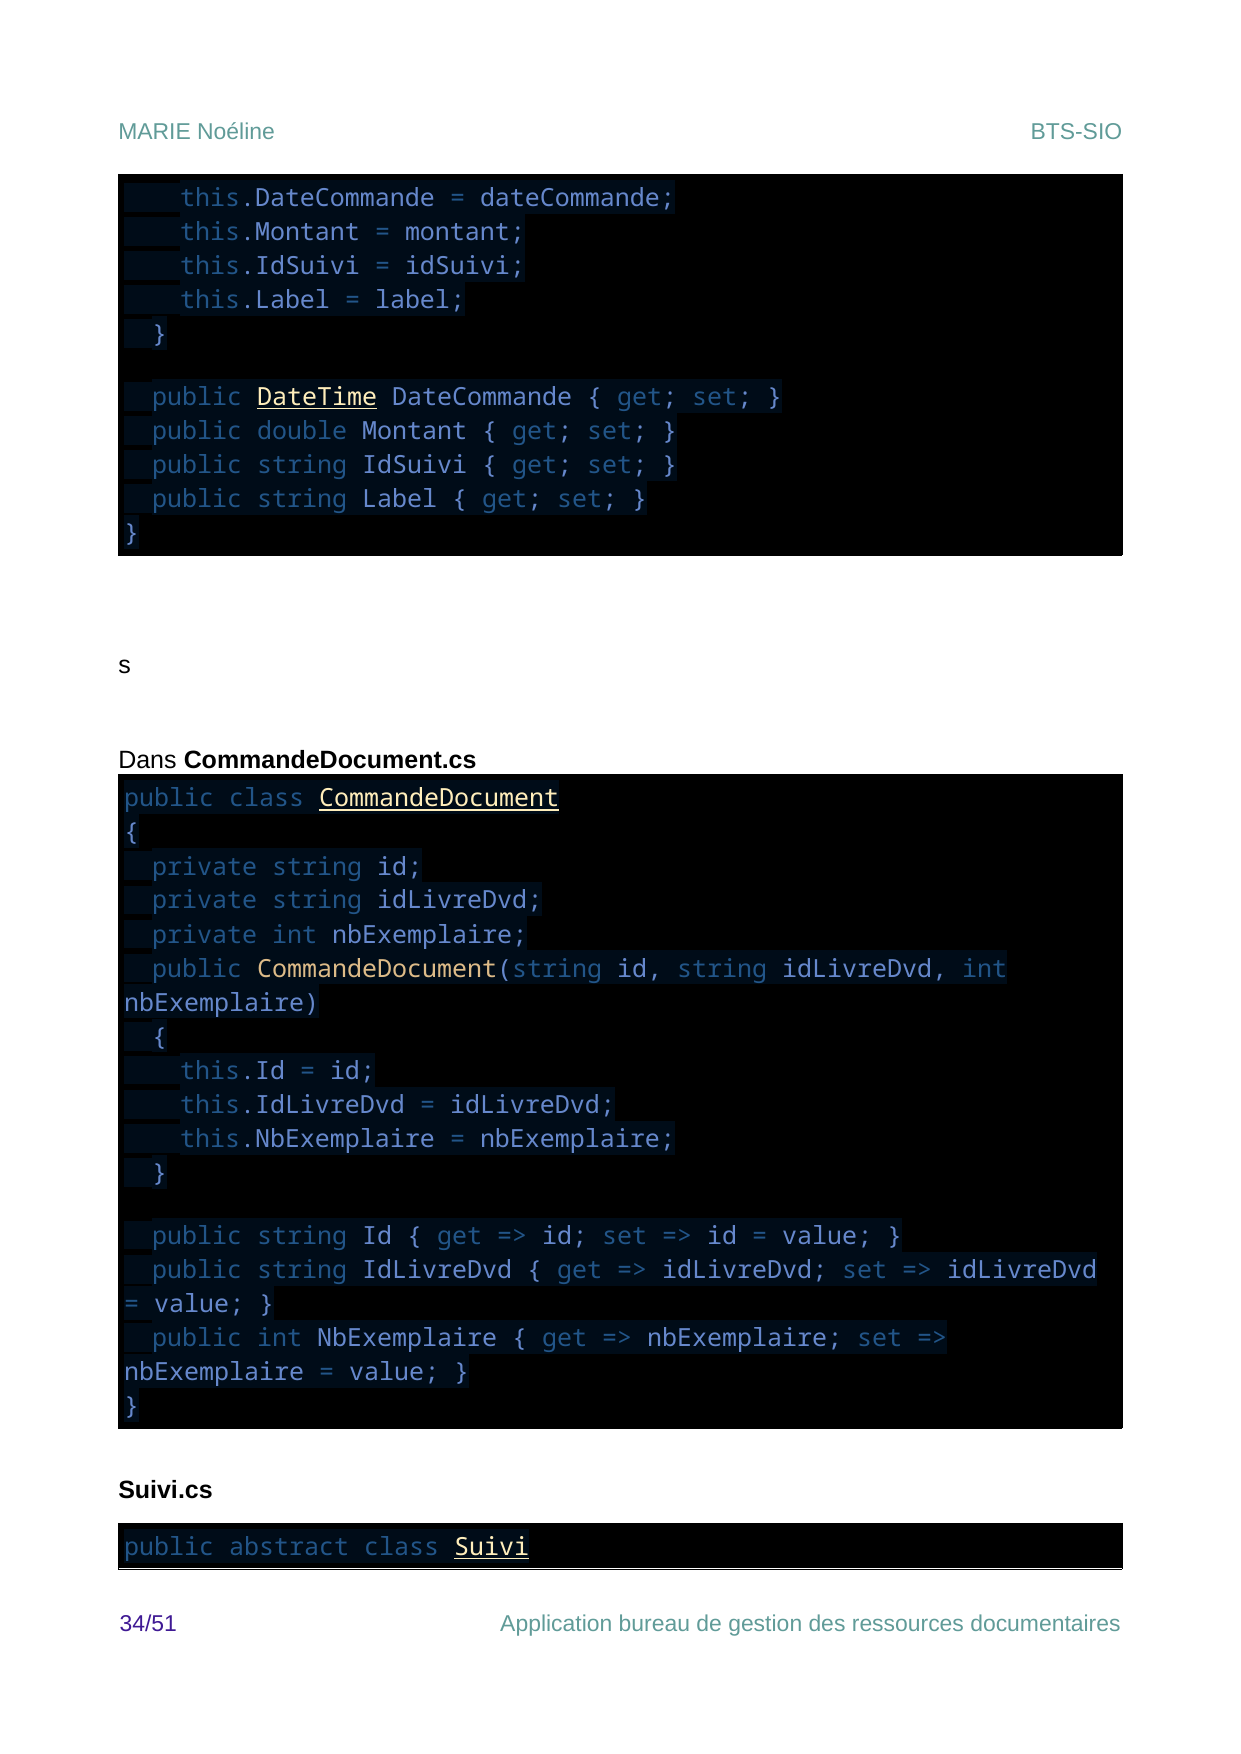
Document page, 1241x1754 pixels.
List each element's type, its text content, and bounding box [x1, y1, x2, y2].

table_header public class CommandeDocument { private string id; private string idLivreDvd; private int nbExemplaire; public CommandeDocument(string id, string idLivreDvd, int nbExemplaire) { this.Id = id; this.IdLivreDvd = idLivreDvd; this.NbExemplaire = nbExemplaire; } public string Id { get => id; set => id = value; } public string IdLivreDvd { get => idLivreDvd; set => idLivreDvd = value; } public int NbExemplaire { get => nbExemplaire; set => nbExemplaire = value; } } [119, 775, 1122, 1428]
text s [118, 650, 1122, 679]
table_header this.DateCommande = dateCommande; this.Montant = montant; this.IdSuivi = idSuivi; this.Label = label; } public DateTime DateCommande { get; set; } public double Montant { get; set; } public string IdSuivi { get; set; } public string Label { get; set; } } [119, 175, 1122, 555]
text Suivi.cs [118, 1475, 1122, 1504]
table_header public abstract class Suivi [119, 1524, 1122, 1568]
text Dans CommandeDocument.cs [118, 745, 1122, 774]
